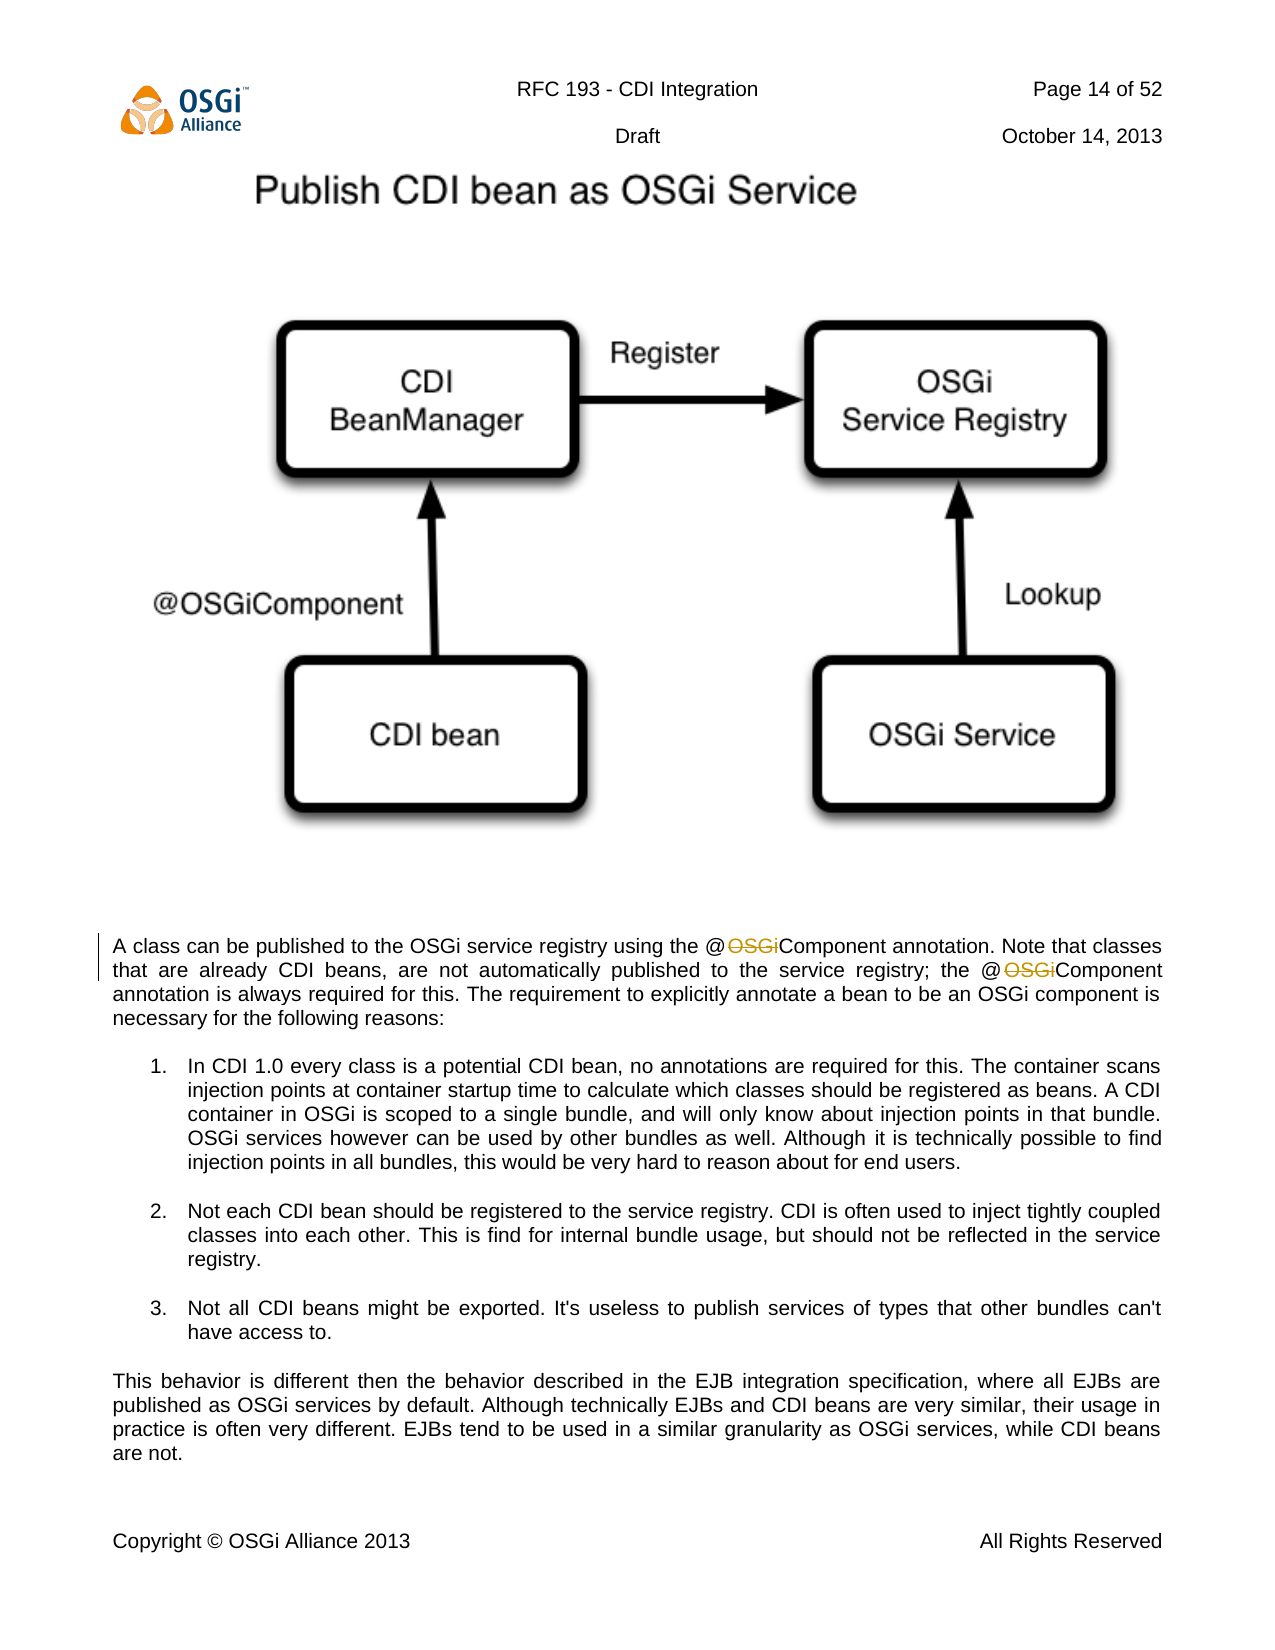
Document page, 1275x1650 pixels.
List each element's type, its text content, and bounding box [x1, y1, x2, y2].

text A class can be published to the OSGi service registry using the @Component annotation. Note that classes that are already CDI beans, are not automatically published to the service registry; the @Component annotation is always required for this. The requirement to explicitly annotate a bean to be an OSGi component is necessary for the following reasons: [112, 933, 1162, 1029]
picture [143, 158, 1132, 836]
list In CDI 1.0 every class is a potential CDI bean, no annotations are required for this. The container scans injection points at container startup time to calculate which classes should be registered as beans. A CDI container in OSGi is scoped to a single bundle, and will only know about injection points in that bundle. OSGi services however can be used by other bundles as well. Although it is technically possible to find injection points in all bundles, this would be very hard to reason about for end users. [150, 1054, 1162, 1174]
list Not all CDI beans might be exported. It's useless to publish services of types that other bundles can't have access to. [150, 1296, 1162, 1344]
text This behavior is different then the behavior described in the EJB integration specification, where all EJBs are published as OSGi services by default. Although technically EJBs and CDI beans are very similar, their usage in practice is often very different. EJBs tend to be used in a similar granularity as OSGi services, while CDI beans are not. [112, 1369, 1162, 1465]
list Not each CDI bean should be registered to the service registry. CDI is often used to inject tightly coupled classes into each other. This is find for internal bundle usage, but should not be reflected in the service registry. [150, 1199, 1162, 1271]
picture [113, 78, 257, 142]
